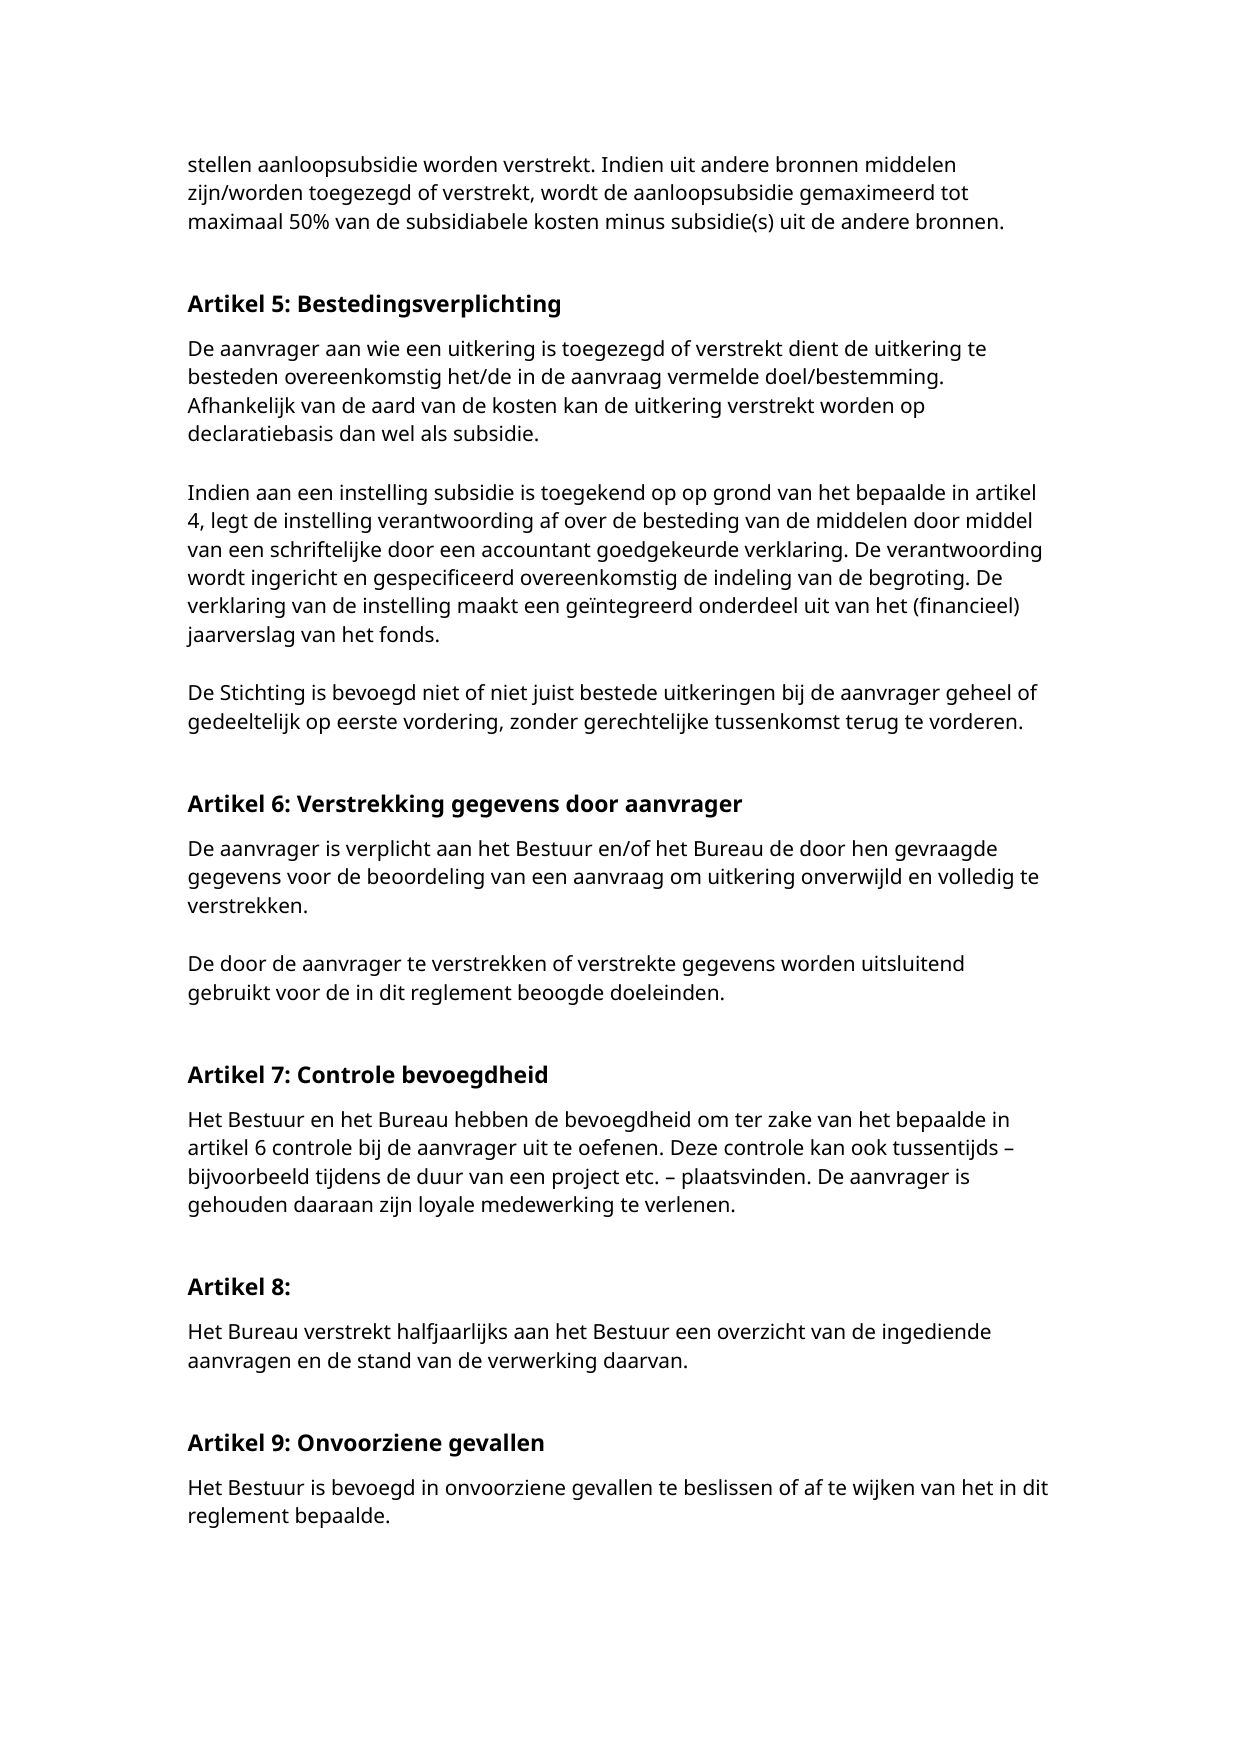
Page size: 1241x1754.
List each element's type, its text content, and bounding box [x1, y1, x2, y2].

subtitle Artikel 7: Controle bevoegdheid [187, 1059, 1053, 1090]
text De aanvrager aan wie een uitkering is toegezegd of verstrekt dient de uitkering te besteden overeenkomstig het/de in de aanvraag vermelde doel/bestemming. Afhankelijk van de aard van de kosten kan de uitkering verstrekt worden op declaratiebasis dan wel als subsidie. [187, 334, 1053, 448]
subtitle Artikel 6: Verstrekking gegevens door aanvrager [187, 788, 1053, 819]
subtitle Artikel 5: Bestedingsverplichting [187, 288, 1053, 319]
subtitle Artikel 8: [187, 1271, 1053, 1302]
text Het Bestuur en het Bureau hebben de bevoegdheid om ter zake van het bepaalde in artikel 6 controle bij de aanvrager uit te oefenen. Deze controle kan ook tussentijds – bijvoorbeeld tijdens de duur van een project etc. – plaatsvinden. De aanvrager is gehouden daaraan zijn loyale medewerking te verlenen. [187, 1105, 1053, 1219]
subtitle Artikel 9: Onvoorziene gevallen [187, 1427, 1053, 1458]
text De aanvrager is verplicht aan het Bestuur en/of het Bureau de door hen gevraagde gegevens voor de beoordeling van een aanvraag om uitkering onverwijld en volledig te verstrekken. [187, 834, 1053, 919]
text Het Bestuur is bevoegd in onvoorziene gevallen te beslissen of af te wijken van het in dit reglement bepaalde. [187, 1473, 1053, 1530]
text Het Bureau verstrekt halfjaarlijks aan het Bestuur een overzicht van de ingediende aanvragen en de stand van de verwerking daarvan. [187, 1317, 1053, 1374]
text De Stichting is bevoegd niet of niet juist bestede uitkeringen bij de aanvrager geheel of gedeeltelijk op eerste vordering, zonder gerechtelijke tussenkomst terug te vorderen. [187, 678, 1053, 735]
text De door de aanvrager te verstrekken of verstrekte gegevens worden uitsluitend gebruikt voor de in dit reglement beoogde doeleinden. [187, 949, 1053, 1006]
text Indien aan een instelling subsidie is toegekend op op grond van het bepaalde in artikel 4, legt de instelling verantwoording af over de besteding van de middelen door middel van een schriftelijke door een accountant goedgekeurde verklaring. De verantwoording wordt ingericht en gespecificeerd overeenkomstig de indeling van de begroting. De verklaring van de instelling maakt een geïntegreerd onderdeel uit van het (financieel) jaarverslag van het fonds. [187, 478, 1053, 648]
text stellen aanloopsubsidie worden verstrekt. Indien uit andere bronnen middelen zijn/worden toegezegd of verstrekt, wordt de aanloopsubsidie gemaximeerd tot maximaal 50% van de subsidiabele kosten minus subsidie(s) uit de andere bronnen. [187, 150, 1053, 235]
